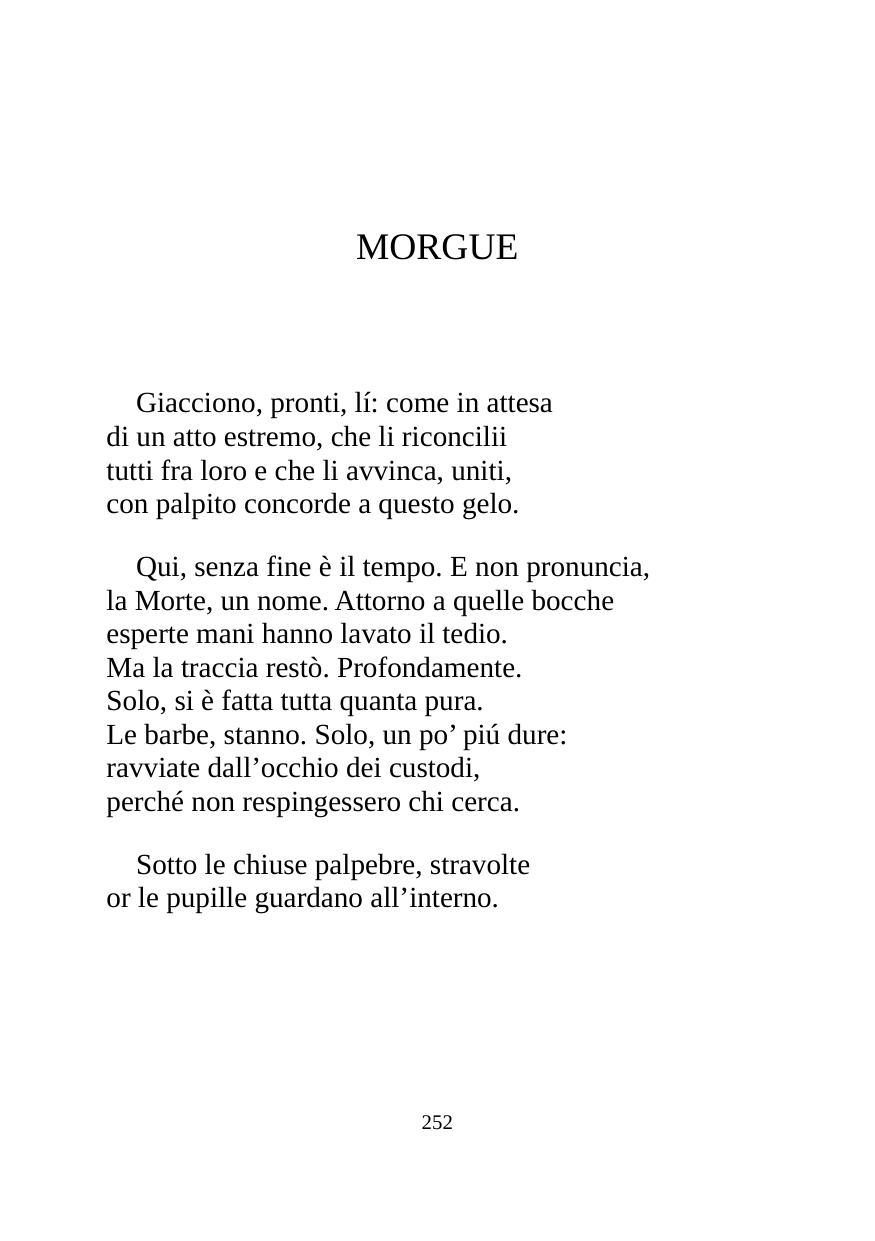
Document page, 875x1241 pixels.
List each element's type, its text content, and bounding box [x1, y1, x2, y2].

text Qui, senza fine è il tempo. E non pronuncia, la Morte, un nome. Attorno a quelle bocche esperte mani hanno lavato il tedio. Ma la traccia restò. Profondamente. Solo, si è fatta tutta quanta pura. Le barbe, stanno. Solo, un po’ piú dure: ravviate dall’occhio dei custodi, perché non respingessero chi cerca. [106, 549, 768, 818]
subtitle MORGUE [106, 224, 768, 267]
text Sotto le chiuse palpebre, stravolte or le pupille guardano all’interno. [106, 847, 768, 914]
text Giacciono, pronti, lí: come in attesa di un atto estremo, che li riconcilii tutti fra loro e che li avvinca, uniti, con palpito concorde a questo gelo. [106, 386, 768, 520]
